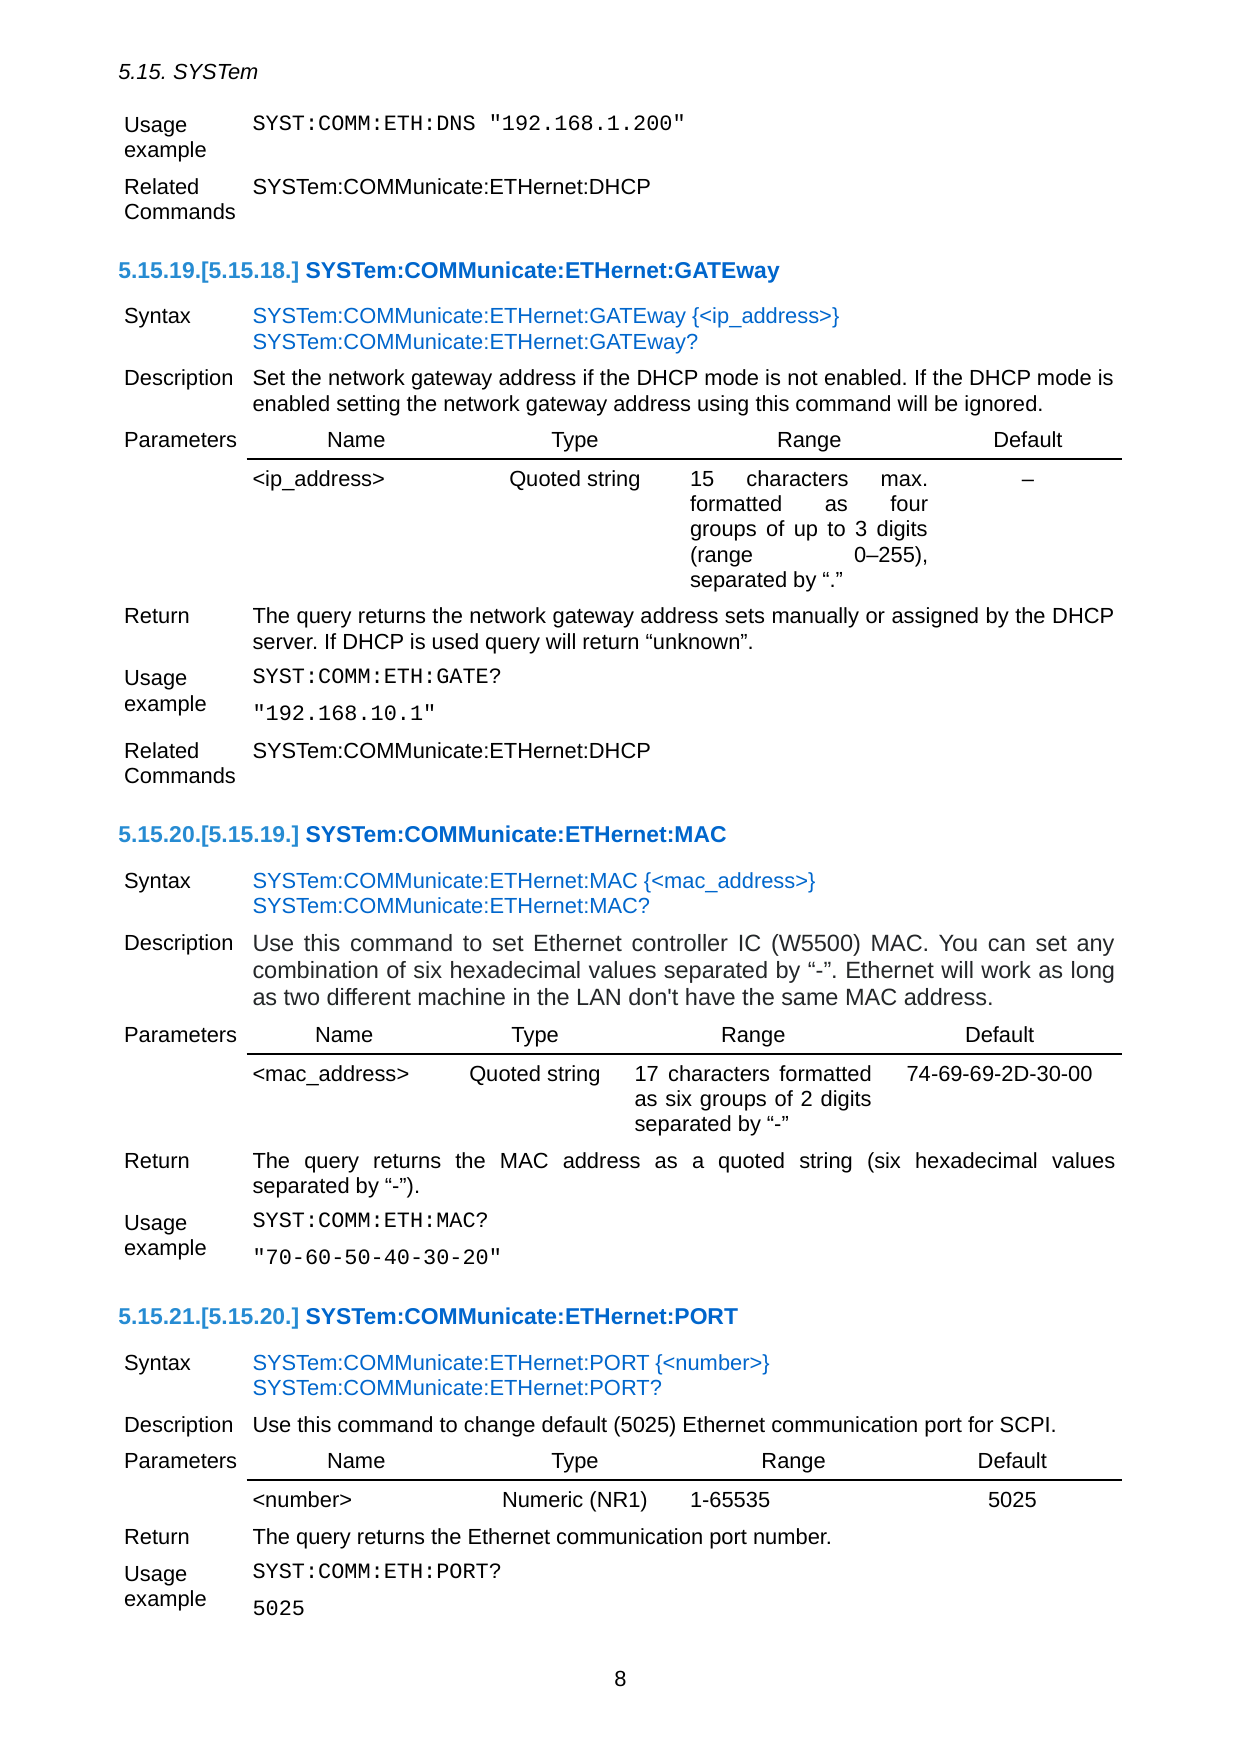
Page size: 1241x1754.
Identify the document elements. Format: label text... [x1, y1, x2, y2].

table_cell Description [118, 1406, 247, 1443]
table_cell Return [118, 1142, 247, 1204]
table_cell 1-65535 [684, 1481, 903, 1518]
table_cell Name [247, 421, 465, 458]
table_cell Type [465, 421, 684, 458]
table_cell Related Commands [118, 168, 247, 230]
subtitle SYSTem:COMMunicate:ETHernet:MAC [118, 821, 1122, 847]
table_cell The query returns the network gateway address sets manually or assigned by the DHCP server. If DHCP is used query will return “unknown”. [247, 598, 1122, 659]
table_cell Quoted string [441, 1055, 628, 1142]
table_header SYSTem:COMMunicate:ETHernet:MAC {<mac_address>} SYSTem:COMMunicate:ETHernet:MAC? [247, 862, 1122, 924]
table_cell Description [118, 924, 247, 1016]
table_cell Range [684, 421, 934, 458]
table_cell Type [441, 1016, 628, 1053]
table_cell The query returns the Ethernet communication port number. [247, 1518, 1122, 1555]
table_header Syntax [118, 1344, 247, 1406]
table_header Syntax [118, 862, 247, 924]
subtitle SYSTem:COMMunicate:ETHernet:GATEway [118, 257, 1122, 283]
table_cell Use this command to set Ethernet controller IC (W5500) MAC. You can set any combination of six hexadecimal values separated by “-”. Ethernet will work as long as two different machine in the LAN don't have the same MAC address. [247, 924, 1122, 1016]
table_cell – [934, 460, 1122, 598]
table_cell SYST:COMM:ETH:GATE? "192.168.10.1" [247, 660, 1122, 732]
table_cell Name [247, 1016, 441, 1053]
table_cell Range [629, 1016, 877, 1053]
table_header SYSTem:COMMunicate:ETHernet:PORT {<number>} SYSTem:COMMunicate:ETHernet:PORT? [247, 1344, 1122, 1406]
table_cell SYSTem:COMMunicate:ETHernet:DHCP [247, 733, 1122, 794]
table_cell Use this command to change default (5025) Ethernet communication port for SCPI. [247, 1406, 1122, 1443]
table_cell Related Commands [118, 733, 247, 794]
table_cell <mac_address> [247, 1055, 441, 1142]
table_cell Numeric (NR1) [465, 1481, 684, 1518]
subtitle SYSTem:COMMunicate:ETHernet:PORT [118, 1303, 1122, 1329]
table_cell <ip_address> [247, 460, 465, 598]
table_cell 74-69-69-2D-30-00 [878, 1055, 1122, 1142]
table_cell Default [934, 421, 1122, 458]
table_cell Parameters [118, 1443, 247, 1518]
table_cell Range [684, 1443, 903, 1479]
table_cell Return [118, 1518, 247, 1555]
table_cell Parameters [118, 1016, 247, 1142]
table_header SYSTem:COMMunicate:ETHernet:GATEway {<ip_address>} SYSTem:COMMunicate:ETHernet:GATEway? [247, 298, 1122, 359]
table_cell Return [118, 598, 247, 659]
table_cell 17 characters formatted as six groups of 2 digits separated by “-” [629, 1055, 877, 1142]
table_cell SYST:COMM:ETH:DNS "192.168.1.200" [247, 106, 1122, 168]
table_cell SYSTem:COMMunicate:ETHernet:DHCP [247, 168, 1122, 230]
table_cell Usage example [118, 106, 247, 168]
table_cell Usage example [118, 1555, 247, 1628]
table_cell <number> [247, 1481, 465, 1518]
table_cell 5025 [903, 1481, 1122, 1518]
table_cell Default [878, 1016, 1122, 1053]
table_cell Quoted string [465, 460, 684, 598]
table_cell Default [903, 1443, 1122, 1479]
table_cell Usage example [118, 660, 247, 732]
table_cell 15 characters max. formatted as four groups of up to 3 digits (range 0–255), separated by “.” [684, 460, 934, 598]
table_cell SYST:COMM:ETH:MAC? "70-60-50-40-30-20" [247, 1204, 1122, 1276]
table_header Syntax [118, 298, 247, 359]
table_cell Parameters [118, 421, 247, 598]
table_cell SYST:COMM:ETH:PORT? 5025 [247, 1555, 1122, 1628]
table_cell Type [465, 1443, 684, 1479]
table_cell The query returns the MAC address as a quoted string (six hexadecimal values separated by “-”). [247, 1142, 1122, 1204]
table_cell Name [247, 1443, 465, 1479]
table_cell Description [118, 360, 247, 421]
table_cell Usage example [118, 1204, 247, 1276]
table_cell Set the network gateway address if the DHCP mode is not enabled. If the DHCP mode is enabled setting the network gateway address using this command will be ignored. [247, 360, 1122, 421]
